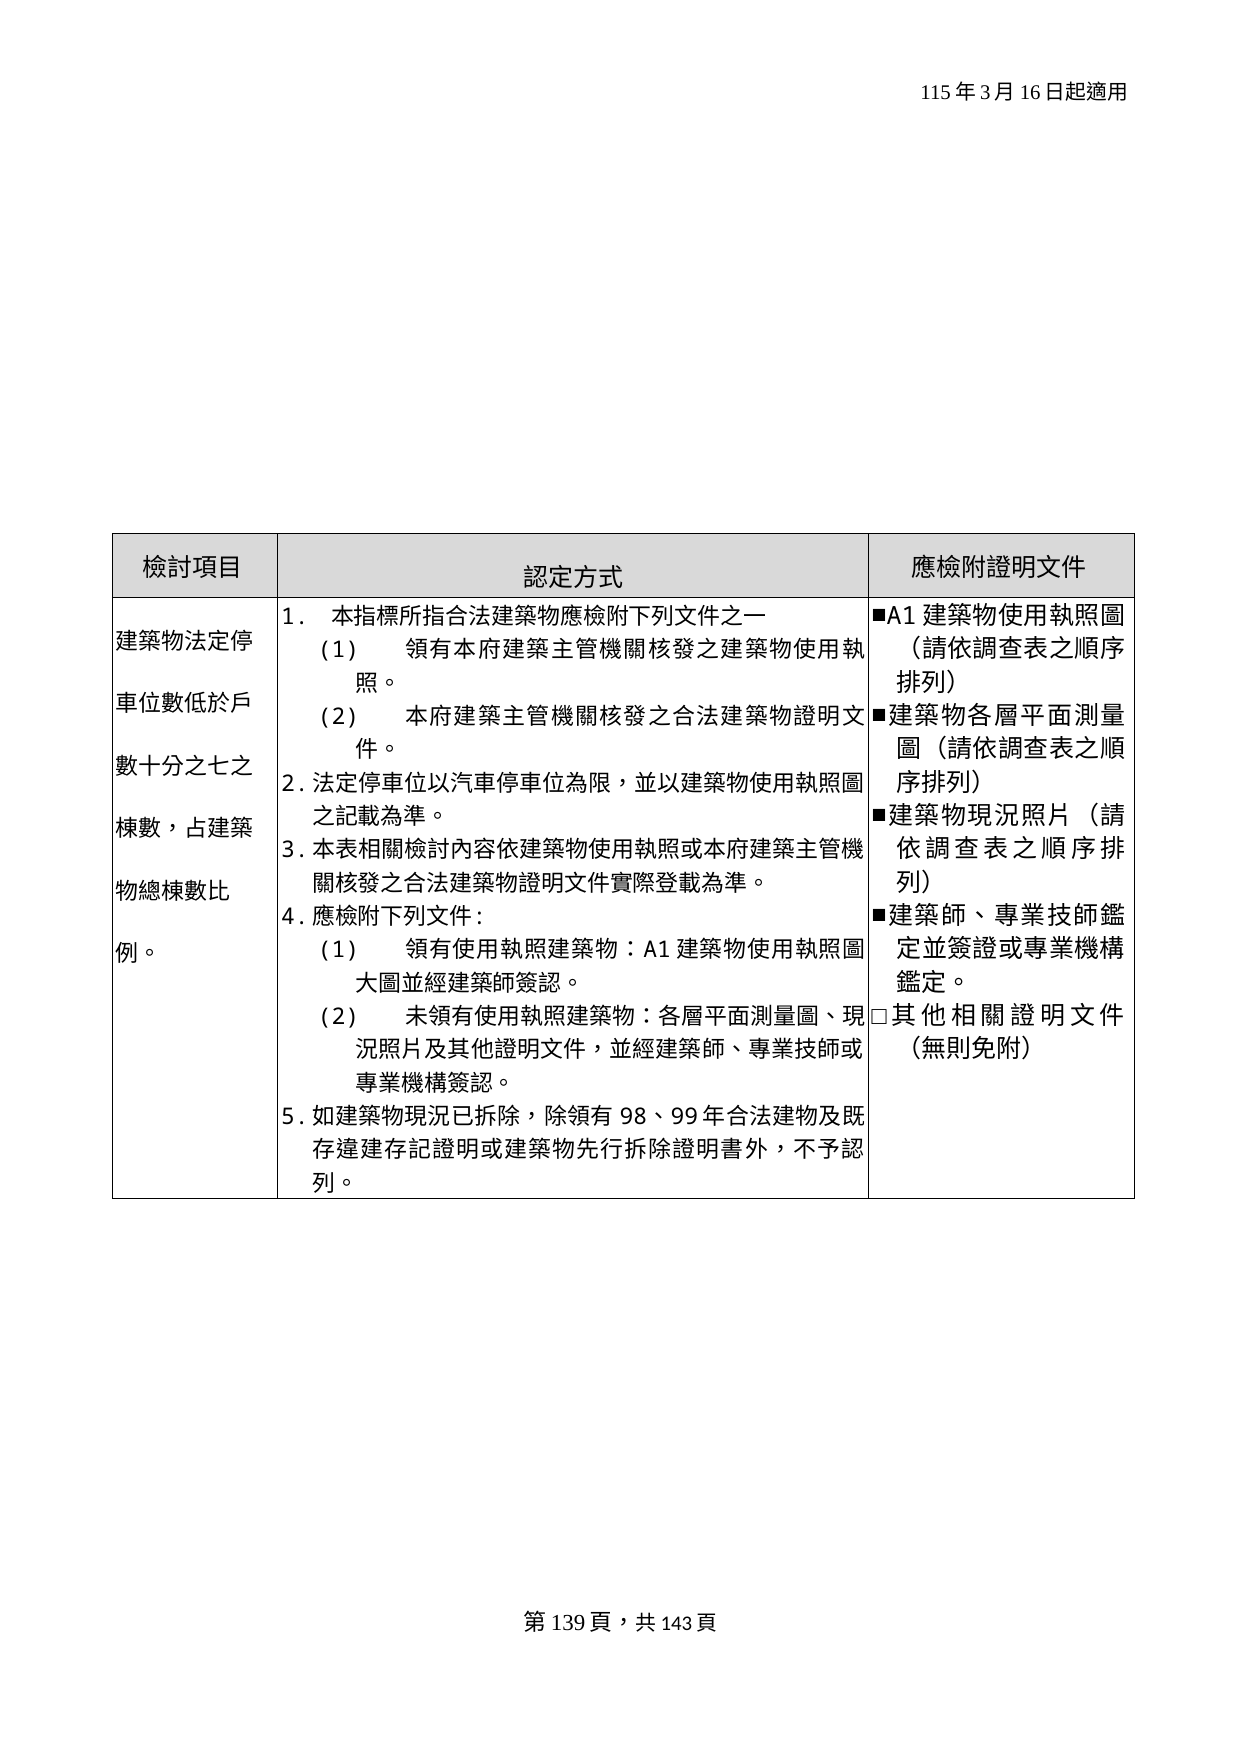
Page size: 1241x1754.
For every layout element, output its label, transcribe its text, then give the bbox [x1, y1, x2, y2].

table_header 應檢附證明文件 [869, 534, 1134, 597]
table_header 認定方式 [278, 534, 868, 597]
table_cell 建築物法定停車位數低於戶數十分之七之棟數，占建築物總棟數比例。 [113, 598, 277, 1198]
table_header 檢討項目 [113, 534, 277, 597]
table_cell ■A1建築物使用執照圖（請依調查表之順序排列） ■建築物各層平面測量圖（請依調查表之順序排列） ■建築物現況照片（請依調查表之順序排列） ■建築師、專業技師鑑定並簽證或專業機構鑑定。 □其他相關證明文件（無則免附） [869, 598, 1134, 1198]
table_cell 本指標所指合法建築物應檢附下列文件之一 領有本府建築主管機關核發之建築物使用執照。 本府建築主管機關核發之合法建築物證明文件。 法定停車位以汽車停車位為限，並以建築物使用執照圖之記載為準。 本表相關檢討內容依建築物使用執照或本府建築主管機關核發之合法建築物證明文件實際登載為準。 應檢附下列文件: 領有使用執照建築物：A1建築物使用執照圖大圖並經建築師簽認。 未領有使用執照建築物：各層平面測量圖、現況照片及其他證明文件，並經建築師、專業技師或專業機構簽認。 如建築物現況已拆除，除領有98、99年合法建物及既存違建存記證明或建築物先行拆除證明書外，不予認列。 [278, 598, 868, 1198]
